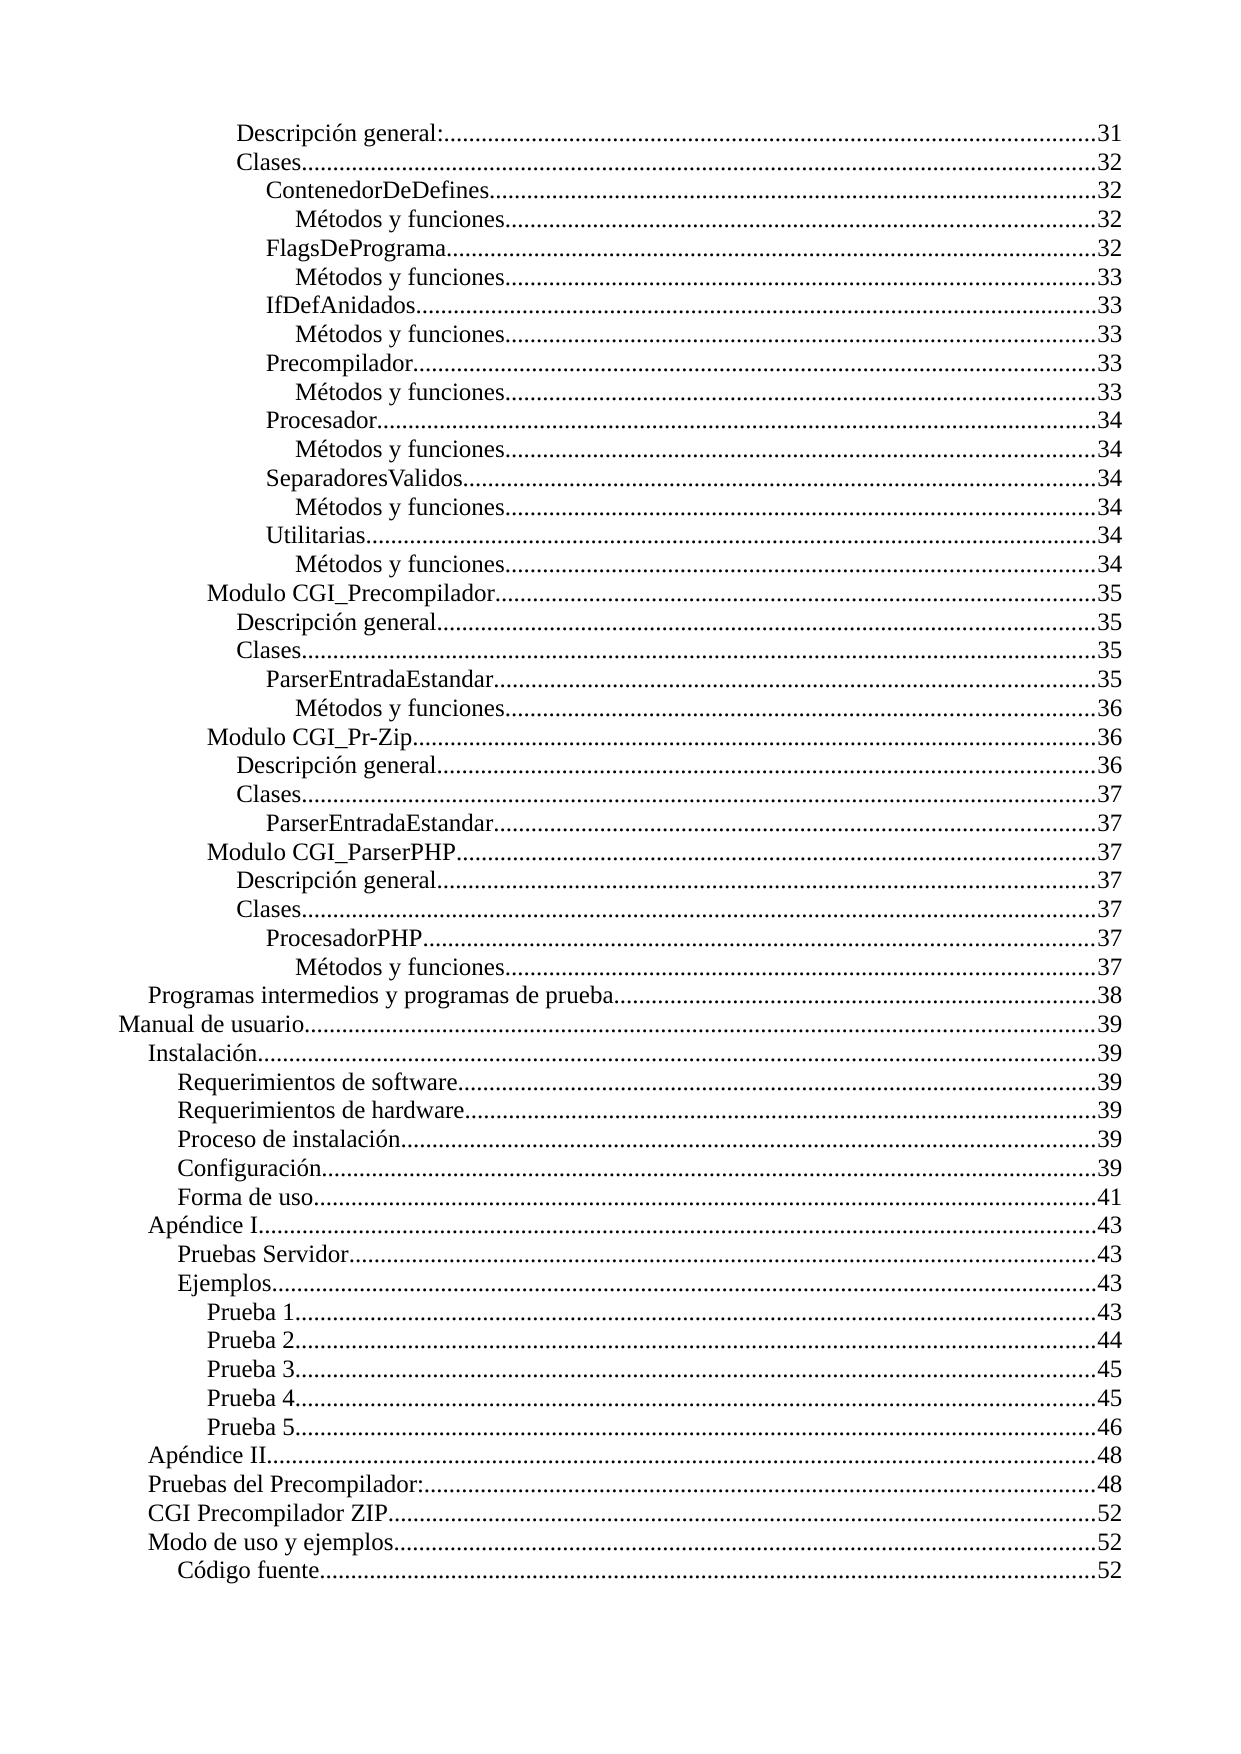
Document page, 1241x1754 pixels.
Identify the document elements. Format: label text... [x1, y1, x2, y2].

text ParserEntradaEstandar 37 [266, 808, 1122, 837]
text Clases 35 [236, 636, 1122, 664]
text IfDefAnidados 33 [266, 291, 1122, 319]
text FlagsDePrograma 32 [266, 233, 1122, 262]
text Modo de uso y ejemplos 52 [148, 1527, 1122, 1556]
text Métodos y funciones 33 [295, 377, 1122, 406]
text ProcesadorPHP 37 [266, 923, 1122, 952]
text Precompilador 33 [266, 348, 1122, 377]
text Clases 37 [236, 894, 1122, 923]
text Pruebas Servidor 43 [177, 1239, 1122, 1268]
text Utilitarias 34 [266, 521, 1122, 549]
text Prueba 3 45 [207, 1354, 1122, 1383]
text Requerimientos de hardware 39 [177, 1096, 1122, 1124]
text Programas intermedios y programas de prueba 38 [148, 981, 1122, 1009]
text Código fuente 52 [177, 1556, 1122, 1584]
text Prueba 5 46 [207, 1412, 1122, 1441]
text Forma de uso 41 [177, 1182, 1122, 1211]
text Configuración 39 [177, 1153, 1122, 1182]
text Pruebas del Precompilador: 48 [148, 1469, 1122, 1498]
text Requerimientos de software 39 [177, 1067, 1122, 1096]
text Métodos y funciones 33 [295, 262, 1122, 291]
text Métodos y funciones 36 [295, 693, 1122, 722]
text Apéndice II 48 [148, 1441, 1122, 1469]
text Descripción general 37 [236, 866, 1122, 894]
text Métodos y funciones 34 [295, 492, 1122, 521]
text Descripción general: 31 [236, 118, 1122, 147]
text Instalación 39 [148, 1038, 1122, 1067]
text Prueba 1 43 [207, 1297, 1122, 1326]
text Modulo CGI_Precompilador 35 [207, 578, 1122, 607]
text Prueba 2 44 [207, 1326, 1122, 1354]
text Clases 37 [236, 779, 1122, 808]
text Métodos y funciones 33 [295, 319, 1122, 348]
text Prueba 4 45 [207, 1383, 1122, 1412]
text Clases 32 [236, 147, 1122, 176]
text Descripción general 35 [236, 607, 1122, 636]
text Modulo CGI_Pr-Zip 36 [207, 722, 1122, 751]
text Métodos y funciones 34 [295, 549, 1122, 578]
text Métodos y funciones 34 [295, 434, 1122, 463]
text Ejemplos 43 [177, 1268, 1122, 1297]
text Métodos y funciones 37 [295, 952, 1122, 981]
text Apéndice I 43 [148, 1211, 1122, 1239]
text Métodos y funciones 32 [295, 204, 1122, 233]
text Procesador 34 [266, 406, 1122, 434]
text Proceso de instalación 39 [177, 1124, 1122, 1153]
text SeparadoresValidos 34 [266, 463, 1122, 492]
text ContenedorDeDefines 32 [266, 176, 1122, 204]
text Modulo CGI_ParserPHP 37 [207, 837, 1122, 866]
text ParserEntradaEstandar 35 [266, 664, 1122, 693]
text CGI Precompilador ZIP 52 [148, 1498, 1122, 1527]
text Descripción general 36 [236, 751, 1122, 779]
text Manual de usuario 39 [118, 1009, 1122, 1038]
